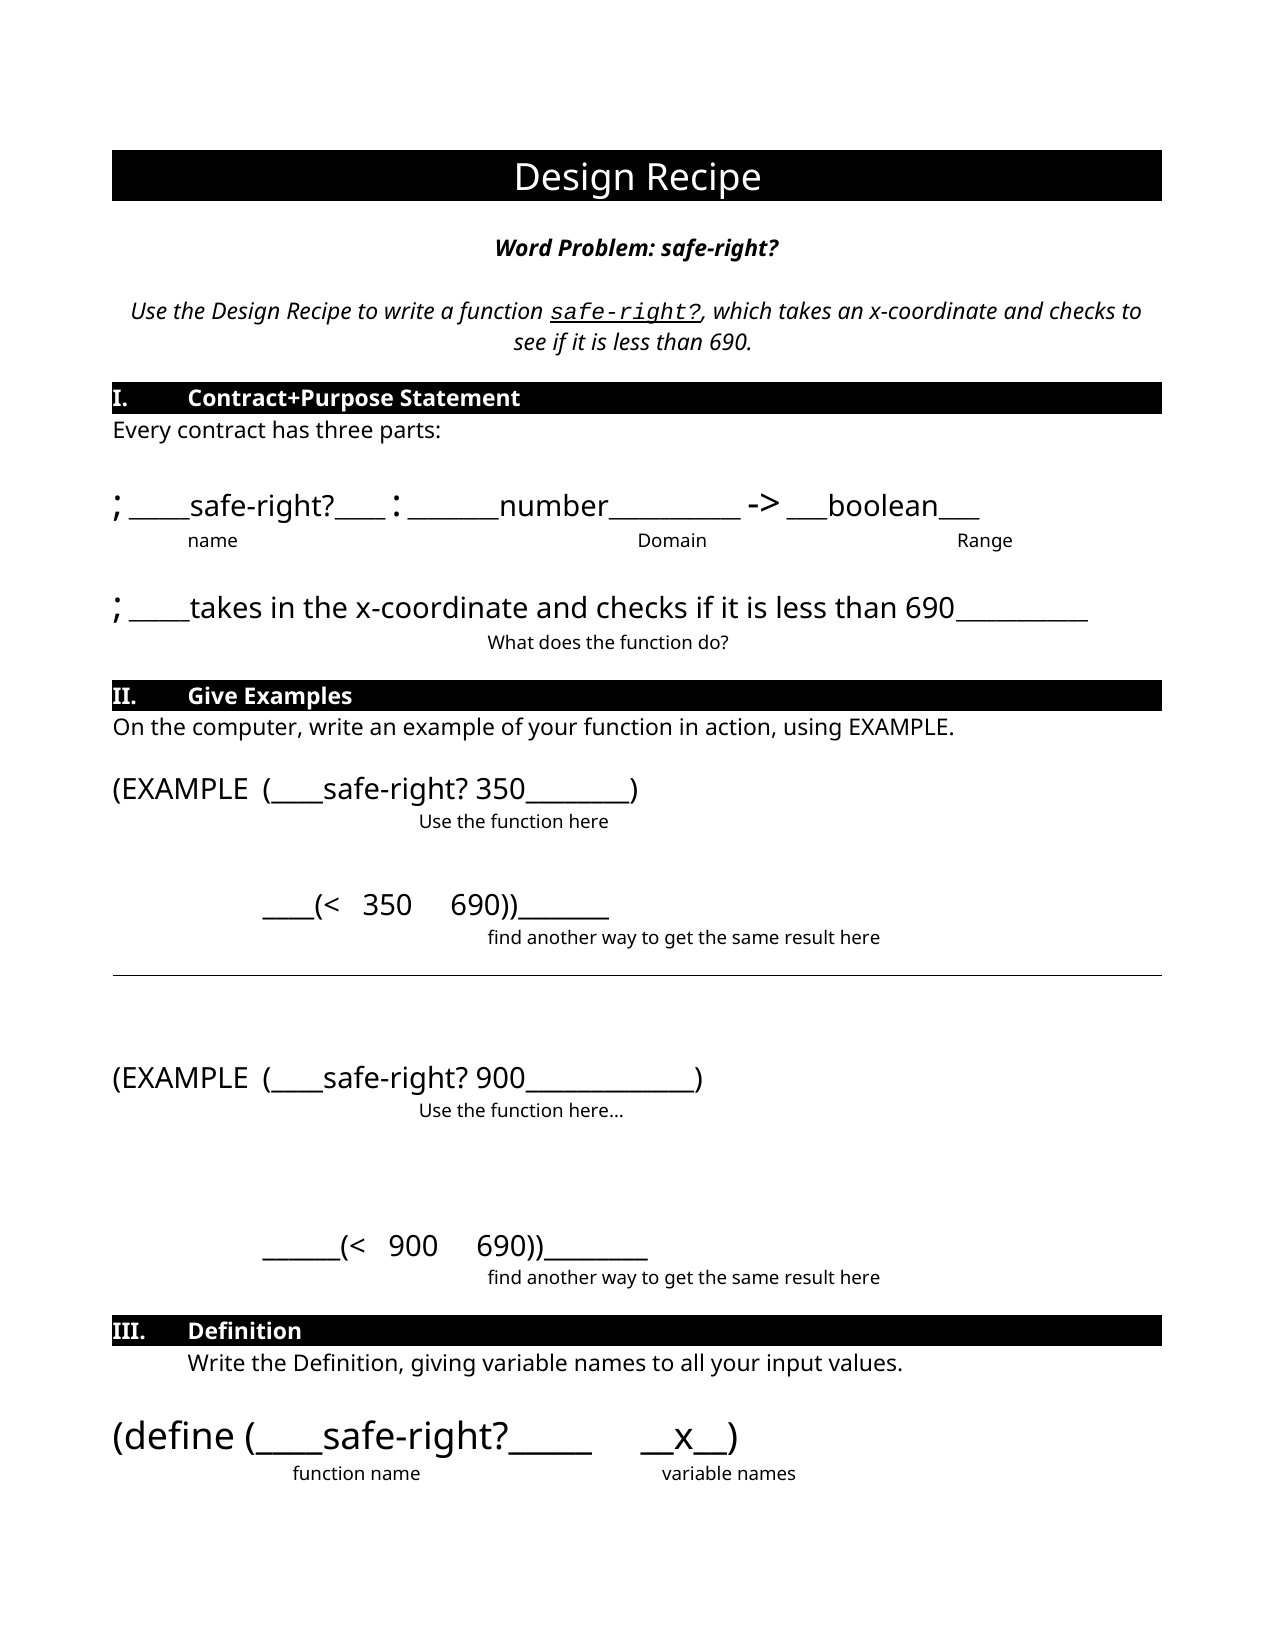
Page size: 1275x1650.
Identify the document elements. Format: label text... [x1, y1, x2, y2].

text function name variable names [112, 1460, 1162, 1486]
text (define (____safe-right?_____ __x__) [112, 1409, 1162, 1460]
text ____(< 350 690))_______ [187, 884, 1162, 924]
subtitle Contract+Purpose Statement [112, 382, 1162, 414]
subtitle Definition [112, 1315, 1162, 1346]
list Write the Definition, giving variable names to all your input values. [150, 1346, 1162, 1378]
text Use the function here [337, 808, 1162, 833]
text (EXAMPLE (____safe-right? 350________) [112, 768, 1162, 808]
text On the computer, write an example of your function in action, using EXAMPLE. [112, 711, 1162, 742]
subtitle Design Recipe [112, 150, 1162, 201]
text ______(< 900 690))________ [187, 1225, 1162, 1265]
text Use the function here… [337, 1097, 1162, 1123]
text Every contract has three parts: [112, 414, 1162, 445]
text find another way to get the same result here [487, 1265, 1162, 1290]
text Use the Design Recipe to write a function safe-right?, which takes an x-coordinate and checks to see if it is less than 690. [112, 295, 1162, 357]
subtitle Give Examples [112, 680, 1162, 711]
text ; ______safe-right?_____ : _________number_____________ -> ____boolean____ [112, 476, 1162, 527]
text What does the function do? [112, 629, 1162, 655]
text (EXAMPLE (____safe-right? 900_____________) [112, 1058, 1162, 1097]
text find another way to get the same result here [487, 924, 1162, 950]
text Word Problem: safe-right? [112, 232, 1162, 263]
text name Domain Range [112, 527, 1162, 553]
text ; ______takes in the x-coordinate and checks if it is less than 690_____________ [112, 578, 1162, 629]
